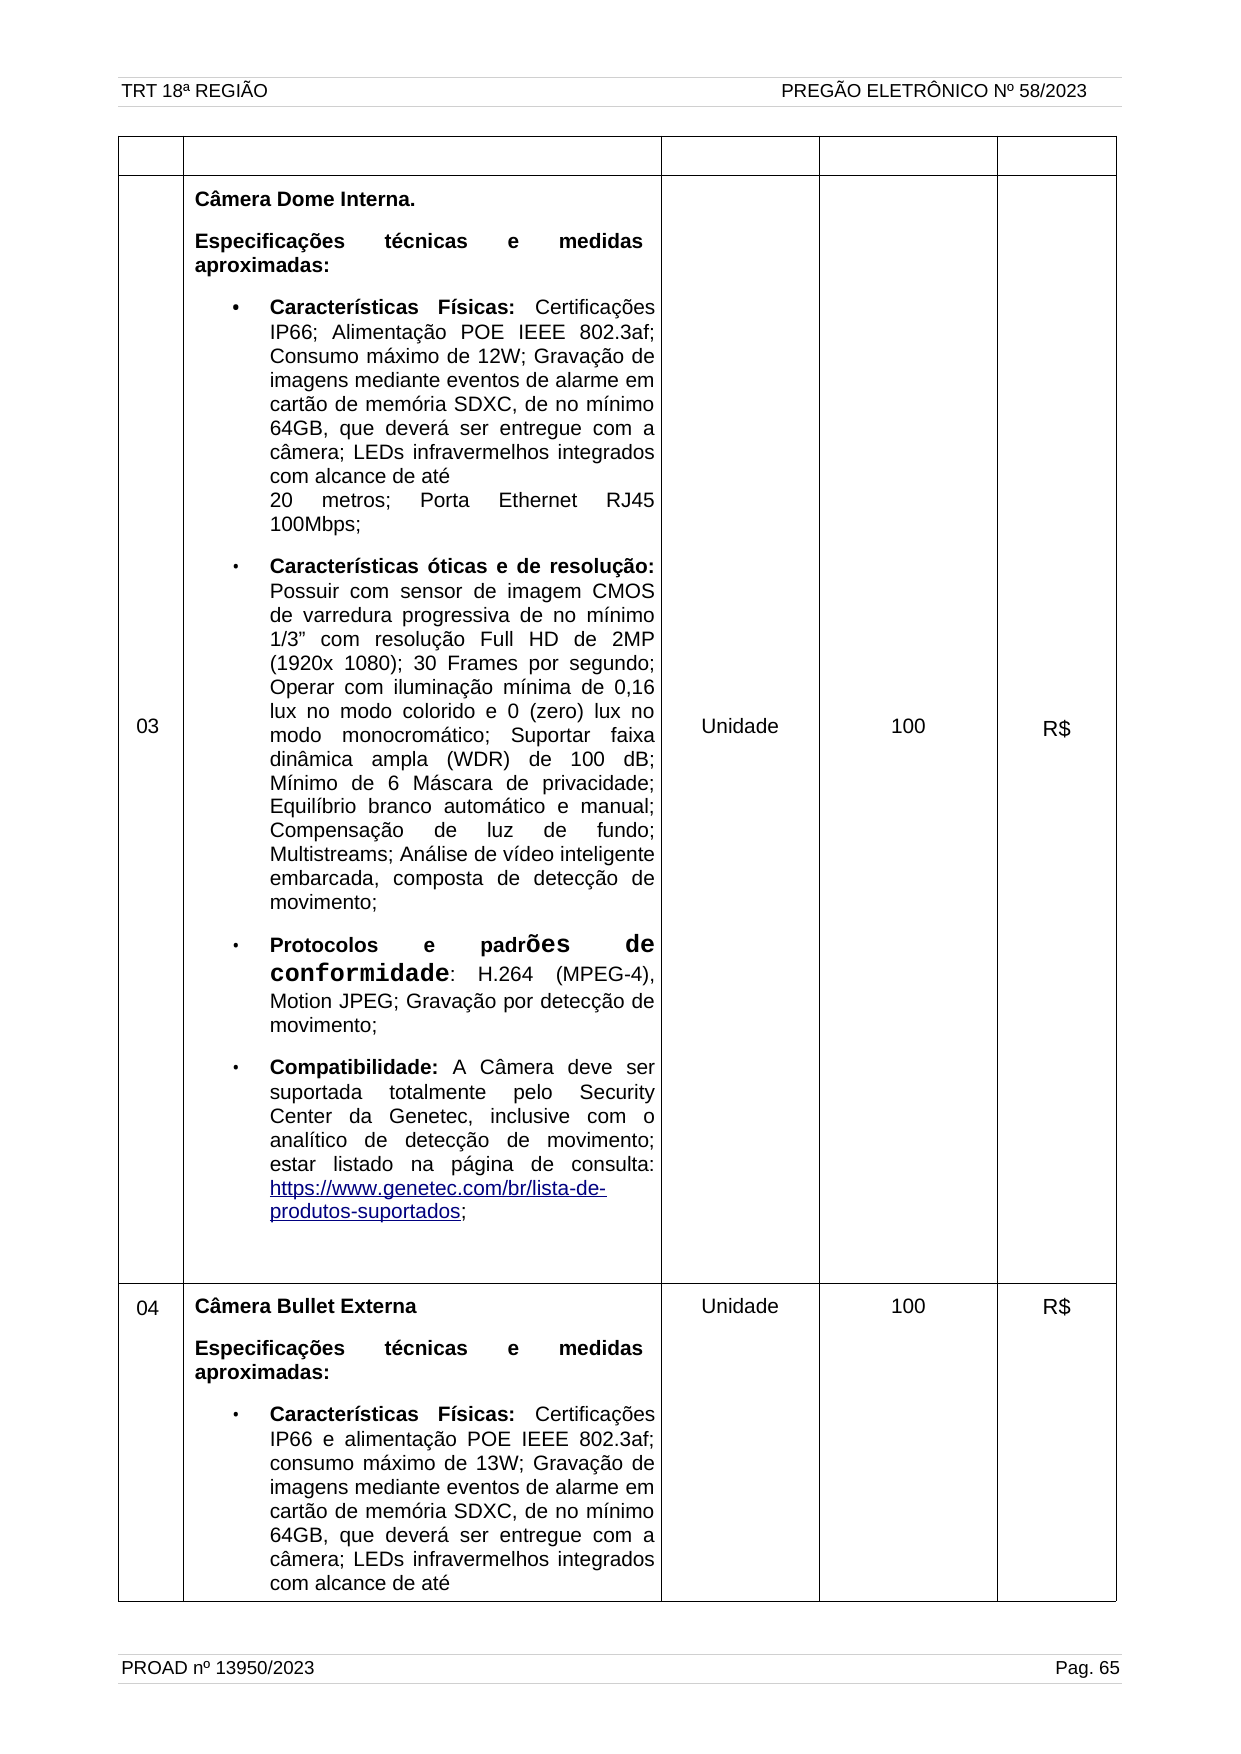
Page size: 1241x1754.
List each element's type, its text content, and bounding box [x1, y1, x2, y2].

table_cell R$ [998, 176, 1116, 1282]
table_cell [998, 137, 1116, 175]
table_cell [820, 137, 997, 175]
table_cell Câmera Dome Interna. Especificações técnicas e medidas aproximadas: Características Físicas: Certificações IP66; Alimentação POE IEEE 802.3af; Consumo máximo de 12W; Gravação de imagens mediante eventos de alarme em cartão de memória SDXC, de no mínimo 64GB, que deverá ser entregue com a câmera; LEDs infravermelhos integrados com alcance de até 20 metros; Porta Ethernet RJ45 100Mbps; Características óticas e de resolução: Possuir com sensor de imagem CMOS de varredura progressiva de no mínimo 1/3” com resolução Full HD de 2MP (1920x 1080); 30 Frames por segundo; Operar com iluminação mínima de 0,16 lux no modo colorido e 0 (zero) lux no modo monocromático; Suportar faixa dinâmica ampla (WDR) de 100 dB; Mínimo de 6 Máscara de privacidade; Equilíbrio branco automático e manual; Compensação de luz de fundo; Multistreams; Análise de vídeo inteligente embarcada, composta de detecção de movimento; Protocolos e padrões de conformidade: H.264 (MPEG-4), Motion JPEG; Gravação por detecção de movimento; Compatibilidade: A Câmera deve ser suportada totalmente pelo Security Center da Genetec, inclusive com o analítico de detecção de movimento; estar listado na página de consulta: https://www.genetec.com/br/lista-de-produtos-suportados; [184, 176, 661, 1282]
table_cell ‍04 [119, 1284, 183, 1601]
table_cell Unidade [662, 1284, 819, 1601]
table_cell Câmera Bullet Externa Especificações técnicas e medidas aproximadas: Características Físicas: Certificações IP66 e alimentação POE IEEE 802.3af; consumo máximo de 13W; Gravação de imagens mediante eventos de alarme em cartão de memória SDXC, de no mínimo 64GB, que deverá ser entregue com a câmera; LEDs infravermelhos integrados com alcance de até [184, 1284, 661, 1601]
table_cell R$ [998, 1284, 1116, 1601]
table_cell 100 [820, 1284, 997, 1601]
table_cell 03 [119, 176, 183, 1282]
table_cell 100 [820, 176, 997, 1282]
table_cell [119, 137, 183, 175]
table_cell [662, 137, 819, 175]
table_cell [184, 137, 661, 175]
table_cell Unidade [662, 176, 819, 1282]
